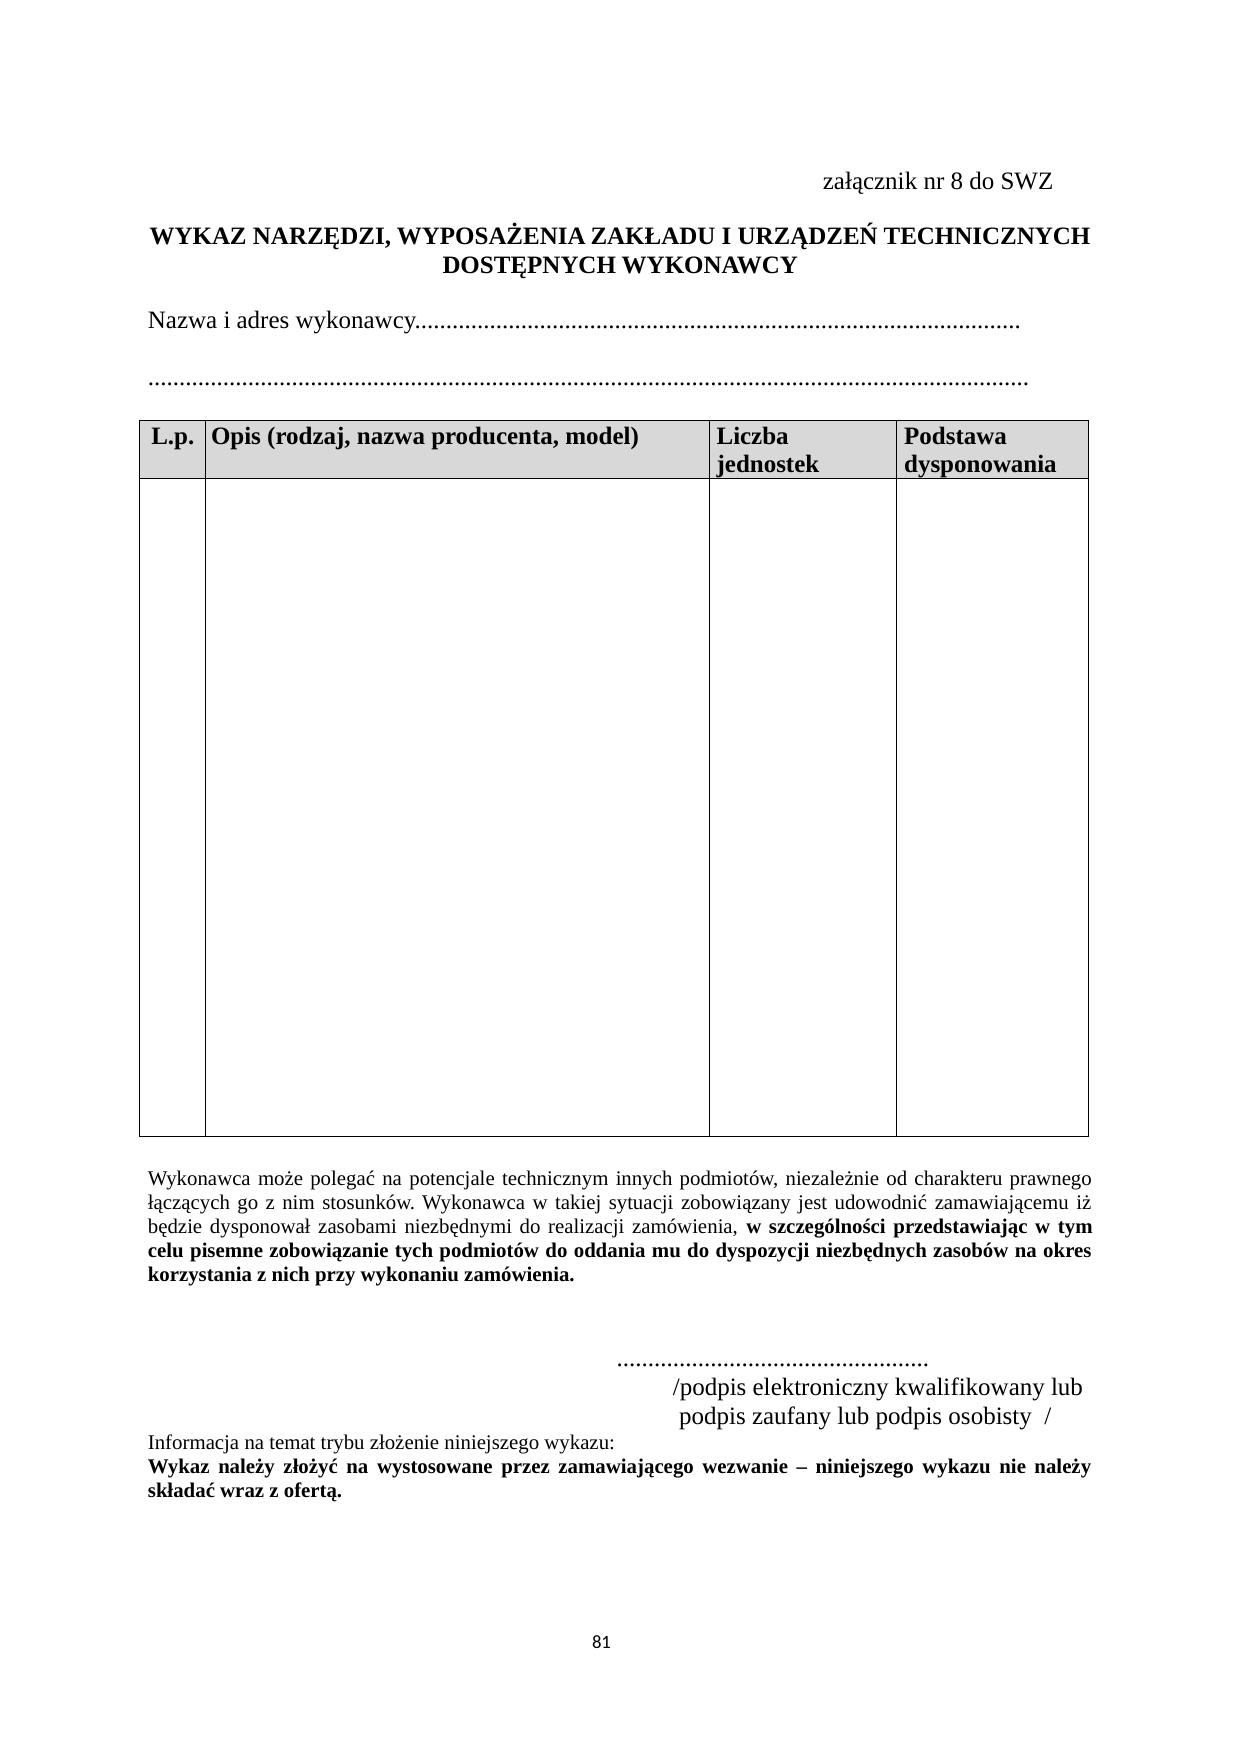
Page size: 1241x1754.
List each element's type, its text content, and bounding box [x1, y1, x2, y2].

table_cell [710, 479, 896, 1136]
table_cell [140, 479, 205, 1136]
text podpis zaufany lub podpis osobisty / [148, 1401, 1093, 1430]
text załącznik nr 8 do SWZ [823, 166, 1093, 194]
table_header Opis (rodzaj, nazwa producenta, model) [206, 421, 709, 478]
table_header L.p. [140, 421, 205, 478]
table_cell [206, 479, 709, 1136]
text ............................................................................................................................................. [148, 362, 1093, 391]
text /podpis elektroniczny kwalifikowany lub [148, 1372, 1093, 1401]
text Nazwa i adres wykonawcy................................................................................................. [148, 305, 1093, 333]
table_cell [897, 479, 1088, 1136]
text Wykonawca może polegać na potencjale technicznym innych podmiotów, niezależnie od charakteru prawnego łączących go z nim stosunków. Wykonawca w takiej sytuacji zobowiązany jest udowodnić zamawiającemu iż będzie dysponował zasobami niezbędnymi do realizacji zamówienia, w szczególności przedstawiając w tym celu pisemne zobowiązanie tych podmiotów do oddania mu do dyspozycji niezbędnych zasobów na okres korzystania z nich przy wykonaniu zamówienia. [148, 1166, 1093, 1286]
text Informacja na temat trybu złożenie niniejszego wykazu: [148, 1430, 1093, 1454]
table_header Podstawa dysponowania [897, 421, 1088, 478]
text .................................................. [148, 1343, 1093, 1372]
table_header Liczba jednostek [710, 421, 896, 478]
text Wykaz należy złożyć na wystosowane przez zamawiającego wezwanie – niniejszego wykazu nie należy składać wraz z ofertą. [148, 1454, 1093, 1502]
text WYKAZ NARZĘDZI, WYPOSAŻENIA ZAKŁADU I URZĄDZEŃ TECHNICZNYCH DOSTĘPNYCH WYKONAWCY [148, 221, 1093, 278]
